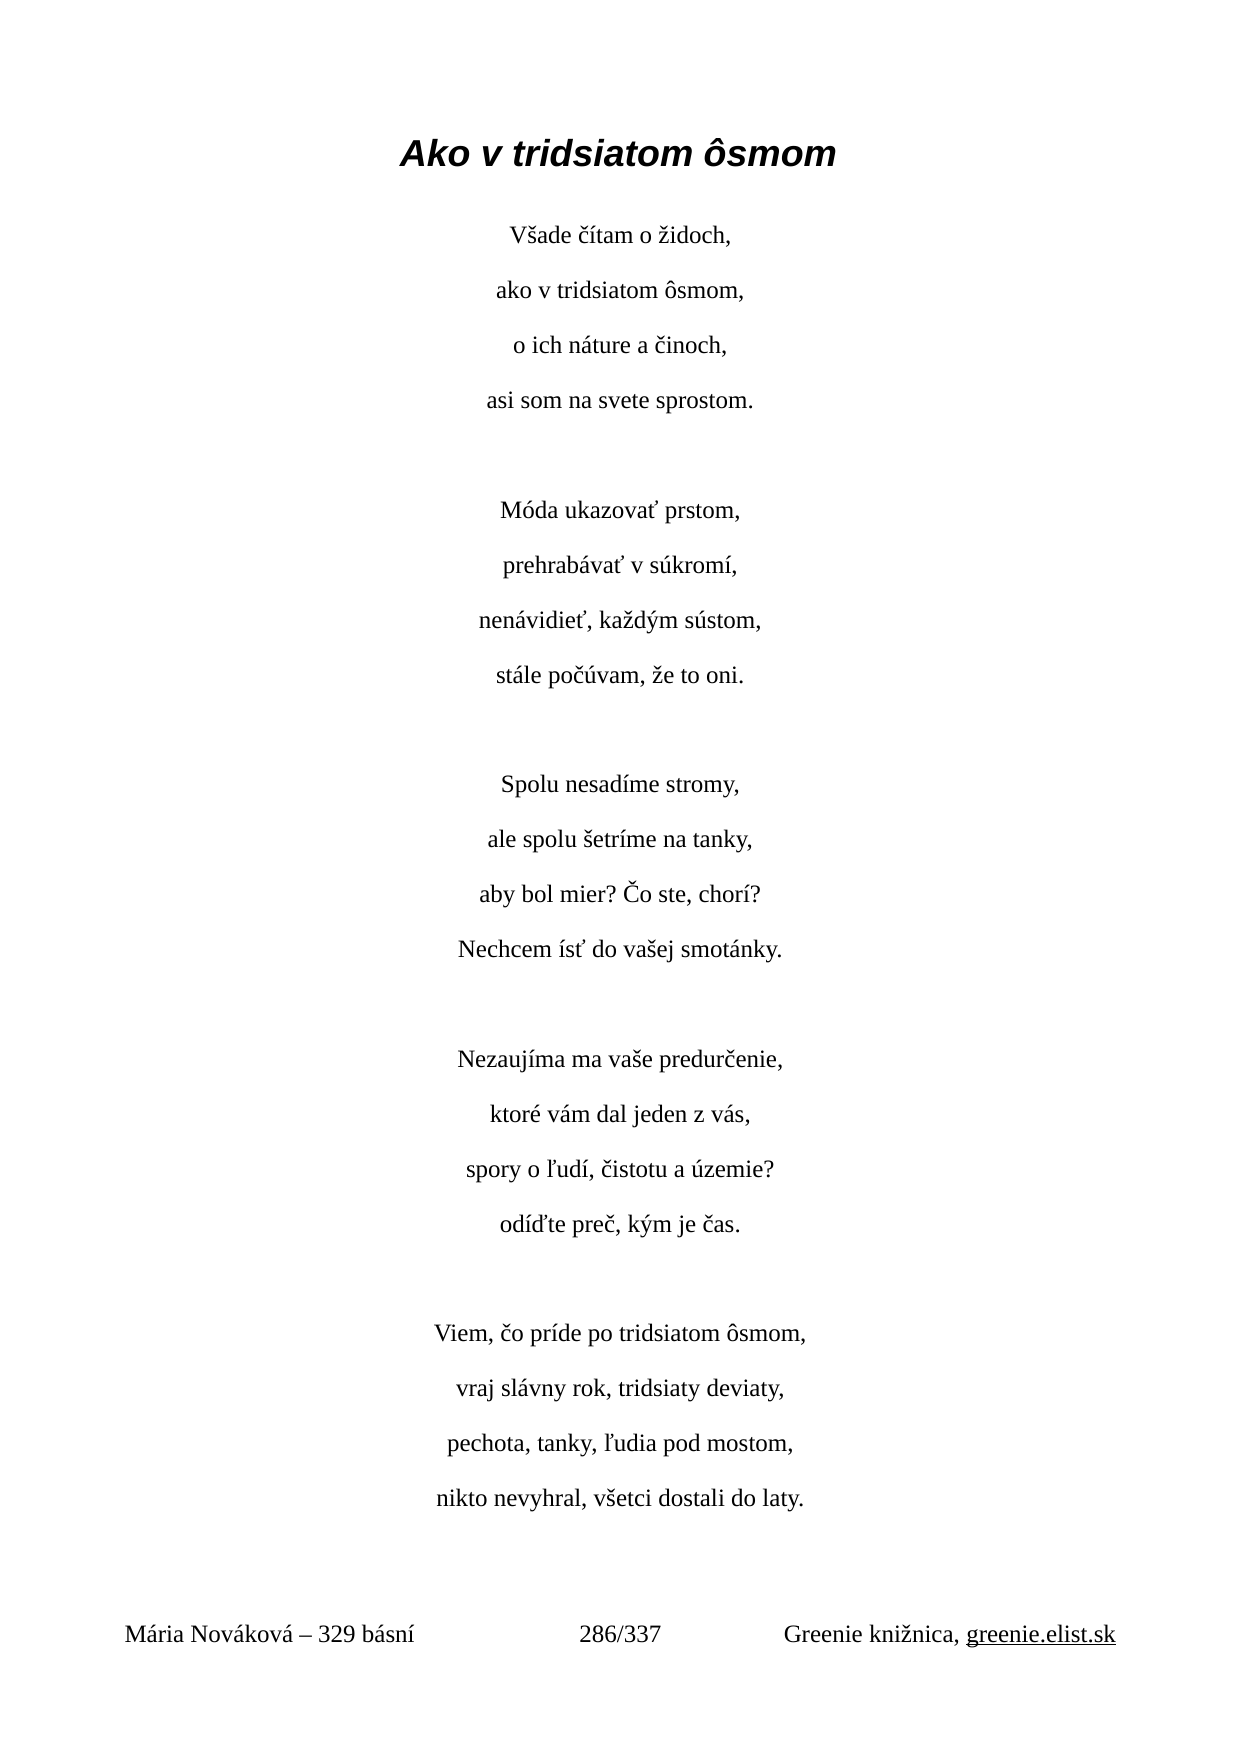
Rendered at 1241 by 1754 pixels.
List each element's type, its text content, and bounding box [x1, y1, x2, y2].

text Móda ukazovať prstom, [106, 495, 1134, 524]
text aby bol mier? Čo ste, chorí? [106, 879, 1134, 908]
text asi som na svete sprostom. [106, 385, 1134, 414]
text ktoré vám dal jeden z vás, [106, 1099, 1134, 1128]
text Všade čítam o židoch, [106, 221, 1134, 249]
text Spolu nesadíme stromy, [106, 769, 1134, 798]
text odíďte preč, kým je čas. [106, 1209, 1134, 1237]
text ako v tridsiatom ôsmom, [106, 275, 1134, 304]
text prehrabávať v súkromí, [106, 550, 1134, 579]
text Viem, čo príde po tridsiatom ôsmom, [106, 1318, 1134, 1347]
subtitle Ako v tridsiatom ôsmom [106, 131, 1134, 174]
text stále počúvam, že to oni. [106, 660, 1134, 688]
text o ich náture a činoch, [106, 330, 1134, 359]
text pechota, tanky, ľudia pod mostom, [106, 1428, 1134, 1457]
text nikto nevyhral, všetci dostali do laty. [106, 1483, 1134, 1512]
text vraj slávny rok, tridsiaty deviaty, [106, 1373, 1134, 1402]
text ale spolu šetríme na tanky, [106, 824, 1134, 853]
text nenávidieť, každým sústom, [106, 605, 1134, 633]
text Nezaujíma ma vaše predurčenie, [106, 1044, 1134, 1073]
text spory o ľudí, čistotu a územie? [106, 1154, 1134, 1182]
text Nechcem ísť do vašej smotánky. [106, 934, 1134, 963]
